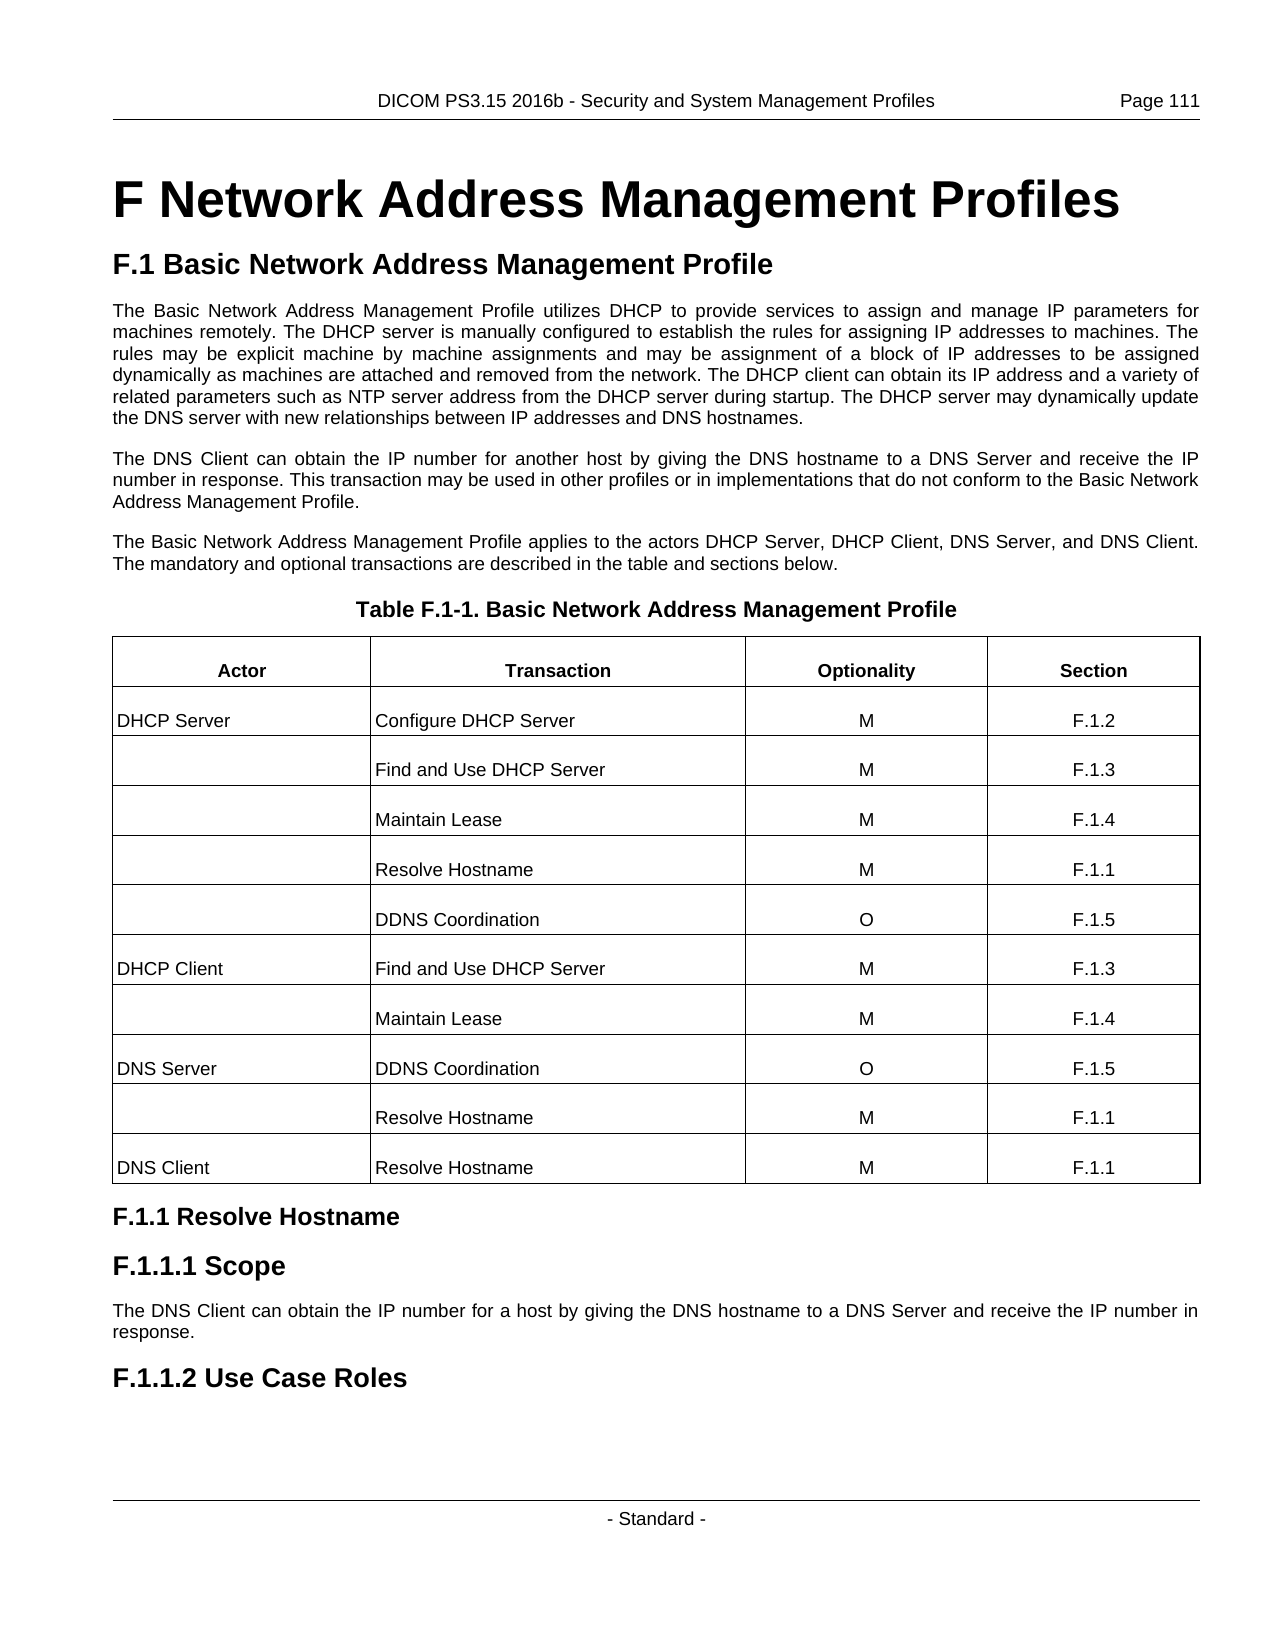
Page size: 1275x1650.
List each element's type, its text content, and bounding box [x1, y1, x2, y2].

table_cell Maintain Lease [371, 786, 745, 835]
table_cell M [746, 736, 987, 785]
table_cell [113, 985, 370, 1033]
table_cell [113, 836, 370, 884]
table_cell F.1.1 [988, 1134, 1199, 1182]
text F.1.1.1 Scope [112, 1250, 1200, 1281]
table_cell M [746, 786, 987, 835]
table_cell F.1.1 [988, 836, 1199, 884]
table_cell Configure DHCP Server [371, 687, 745, 735]
table_cell F.1.3 [988, 736, 1199, 785]
table_cell [113, 1084, 370, 1133]
table_cell F.1.4 [988, 985, 1199, 1033]
table_cell DHCP Client [113, 935, 370, 984]
table_cell F.1.2 [988, 687, 1199, 735]
text The DNS Client can obtain the IP number for a host by giving the DNS hostname to a DNS Server and receive the IP number in response. [112, 1300, 1200, 1343]
table_header Transaction [371, 637, 745, 686]
table_cell Find and Use DHCP Server [371, 935, 745, 984]
table_cell M [746, 836, 987, 884]
table_cell DDNS Coordination [371, 1035, 745, 1083]
table_cell F.1.4 [988, 786, 1199, 835]
text Table F.1-1. Basic Network Address Management Profile [112, 597, 1200, 622]
table_cell [113, 885, 370, 934]
text F Network Address Management Profiles [112, 169, 1200, 228]
table_cell Resolve Hostname [371, 1084, 745, 1133]
table_cell DNS Server [113, 1035, 370, 1083]
table_cell M [746, 985, 987, 1033]
table_header Actor [113, 637, 370, 686]
table_cell Resolve Hostname [371, 836, 745, 884]
text F.1.1 Resolve Hostname [112, 1202, 1200, 1231]
text The Basic Network Address Management Profile applies to the actors DHCP Server, DHCP Client, DNS Server, and DNS Client. The mandatory and optional transactions are described in the table and sections below. [112, 531, 1200, 574]
table_cell F.1.5 [988, 1035, 1199, 1083]
table_cell [113, 786, 370, 835]
table_cell [113, 736, 370, 785]
text F.1.1.2 Use Case Roles [112, 1362, 1200, 1393]
text F.1 Basic Network Address Management Profile [112, 247, 1200, 281]
table_cell M [746, 687, 987, 735]
table_cell O [746, 1035, 987, 1083]
table_cell F.1.1 [988, 1084, 1199, 1133]
text The DNS Client can obtain the IP number for another host by giving the DNS hostname to a DNS Server and receive the IP number in response. This transaction may be used in other profiles or in implementations that do not conform to the Basic Network Address Management Profile. [112, 447, 1200, 512]
table_header Section [988, 637, 1199, 686]
table_cell Resolve Hostname [371, 1134, 745, 1182]
table_cell F.1.3 [988, 935, 1199, 984]
table_cell DDNS Coordination [371, 885, 745, 934]
text The Basic Network Address Management Profile utilizes DHCP to provide services to assign and manage IP parameters for machines remotely. The DHCP server is manually configured to establish the rules for assigning IP addresses to machines. The rules may be explicit machine by machine assignments and may be assignment of a block of IP addresses to be assigned dynamically as machines are attached and removed from the network. The DHCP client can obtain its IP address and a variety of related parameters such as NTP server address from the DHCP server during startup. The DHCP server may dynamically update the DNS server with new relationships between IP addresses and DNS hostnames. [112, 299, 1200, 429]
table_cell F.1.5 [988, 885, 1199, 934]
table_cell M [746, 1084, 987, 1133]
table_cell DNS Client [113, 1134, 370, 1182]
table_cell M [746, 1134, 987, 1182]
table_cell Maintain Lease [371, 985, 745, 1033]
table_header Optionality [746, 637, 987, 686]
table_cell O [746, 885, 987, 934]
table_cell Find and Use DHCP Server [371, 736, 745, 785]
table_cell DHCP Server [113, 687, 370, 735]
table_cell M [746, 935, 987, 984]
